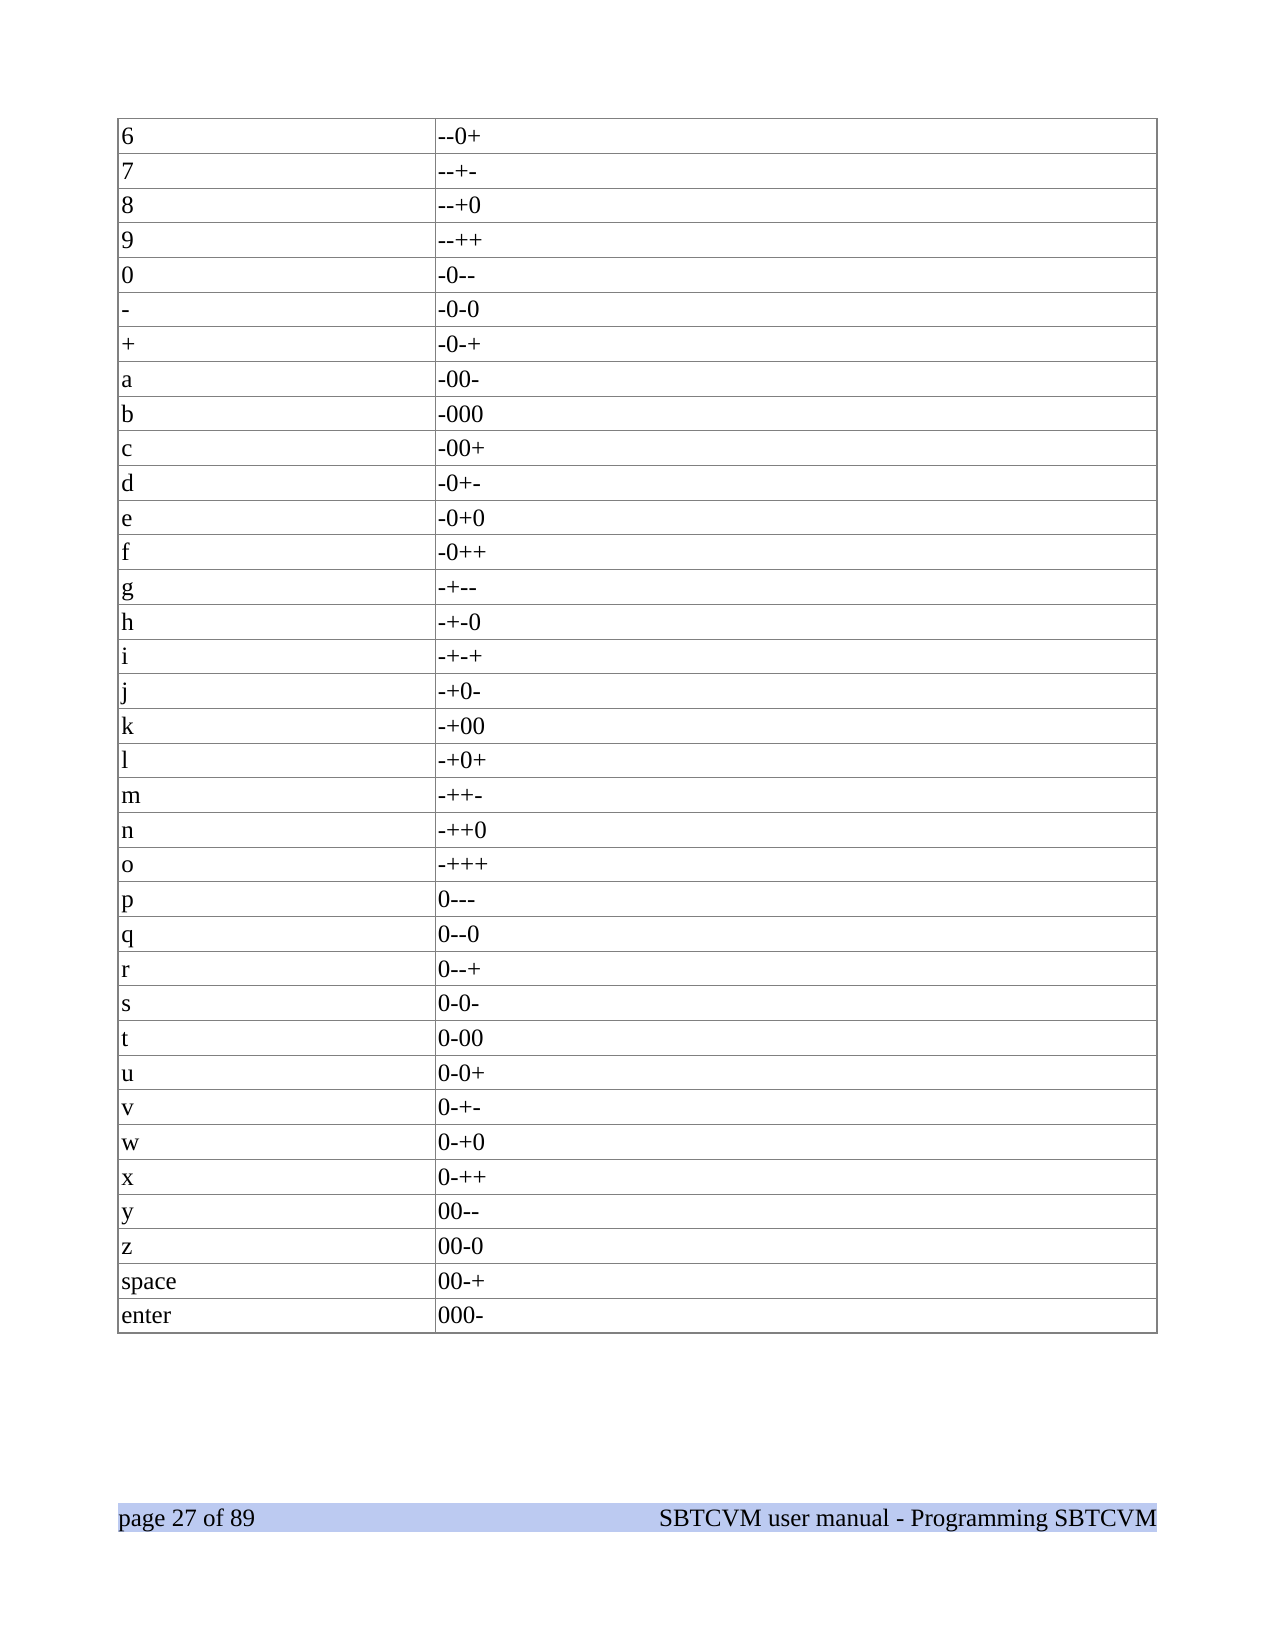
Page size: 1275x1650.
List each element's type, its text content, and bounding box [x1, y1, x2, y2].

table_cell 0-00 [436, 1021, 1156, 1055]
table_cell -0+- [436, 466, 1156, 500]
table_cell 0-+- [436, 1090, 1156, 1124]
table_cell a [119, 362, 435, 396]
table_cell -0-0 [436, 293, 1156, 326]
table_cell k [119, 709, 435, 742]
table_cell 0-+0 [436, 1125, 1156, 1159]
table_cell -++0 [436, 813, 1156, 847]
table_cell s [119, 986, 435, 1020]
table_cell u [119, 1056, 435, 1089]
table_cell -0++ [436, 535, 1156, 569]
table_cell 6 [119, 119, 435, 153]
table_cell e [119, 501, 435, 534]
table_cell - [119, 293, 435, 326]
table_cell d [119, 466, 435, 500]
table_cell --+0 [436, 189, 1156, 222]
table_cell c [119, 431, 435, 465]
table_cell b [119, 397, 435, 430]
table_cell p [119, 882, 435, 916]
table_cell enter [119, 1299, 435, 1332]
table_cell -0-+ [436, 327, 1156, 361]
table_cell 00-0 [436, 1229, 1156, 1263]
table_cell -+0- [436, 674, 1156, 708]
table_cell m [119, 778, 435, 812]
table_cell -+-0 [436, 605, 1156, 638]
table_cell -00- [436, 362, 1156, 396]
table_cell o [119, 848, 435, 881]
table_cell i [119, 640, 435, 673]
table_cell f [119, 535, 435, 569]
table_cell --+- [436, 154, 1156, 187]
table_cell w [119, 1125, 435, 1159]
table_cell + [119, 327, 435, 361]
table_cell -++- [436, 778, 1156, 812]
table_cell -+-- [436, 570, 1156, 604]
table_cell 8 [119, 189, 435, 222]
table_cell 00-+ [436, 1264, 1156, 1297]
table_cell 9 [119, 223, 435, 257]
table_cell l [119, 744, 435, 777]
table_cell t [119, 1021, 435, 1055]
table_cell h [119, 605, 435, 638]
table_cell -0+0 [436, 501, 1156, 534]
table_cell 0 [119, 258, 435, 292]
table_cell -+-+ [436, 640, 1156, 673]
table_cell 0-0+ [436, 1056, 1156, 1089]
table_cell 00-- [436, 1195, 1156, 1228]
table_cell 0-0- [436, 986, 1156, 1020]
table_cell 7 [119, 154, 435, 187]
table_cell 0--0 [436, 917, 1156, 951]
table_cell --++ [436, 223, 1156, 257]
table_cell v [119, 1090, 435, 1124]
table_cell j [119, 674, 435, 708]
table_cell 000- [436, 1299, 1156, 1332]
table_cell y [119, 1195, 435, 1228]
table_cell r [119, 952, 435, 985]
table_cell g [119, 570, 435, 604]
table_cell z [119, 1229, 435, 1263]
table_cell -+00 [436, 709, 1156, 742]
table_cell n [119, 813, 435, 847]
table_cell space [119, 1264, 435, 1297]
table_cell -000 [436, 397, 1156, 430]
table_cell -+++ [436, 848, 1156, 881]
table_cell -0-- [436, 258, 1156, 292]
table_cell 0-++ [436, 1160, 1156, 1193]
table_cell --0+ [436, 119, 1156, 153]
table_cell -+0+ [436, 744, 1156, 777]
table_cell 0--+ [436, 952, 1156, 985]
table_cell 0--- [436, 882, 1156, 916]
table_cell -00+ [436, 431, 1156, 465]
table_cell q [119, 917, 435, 951]
table_cell x [119, 1160, 435, 1193]
